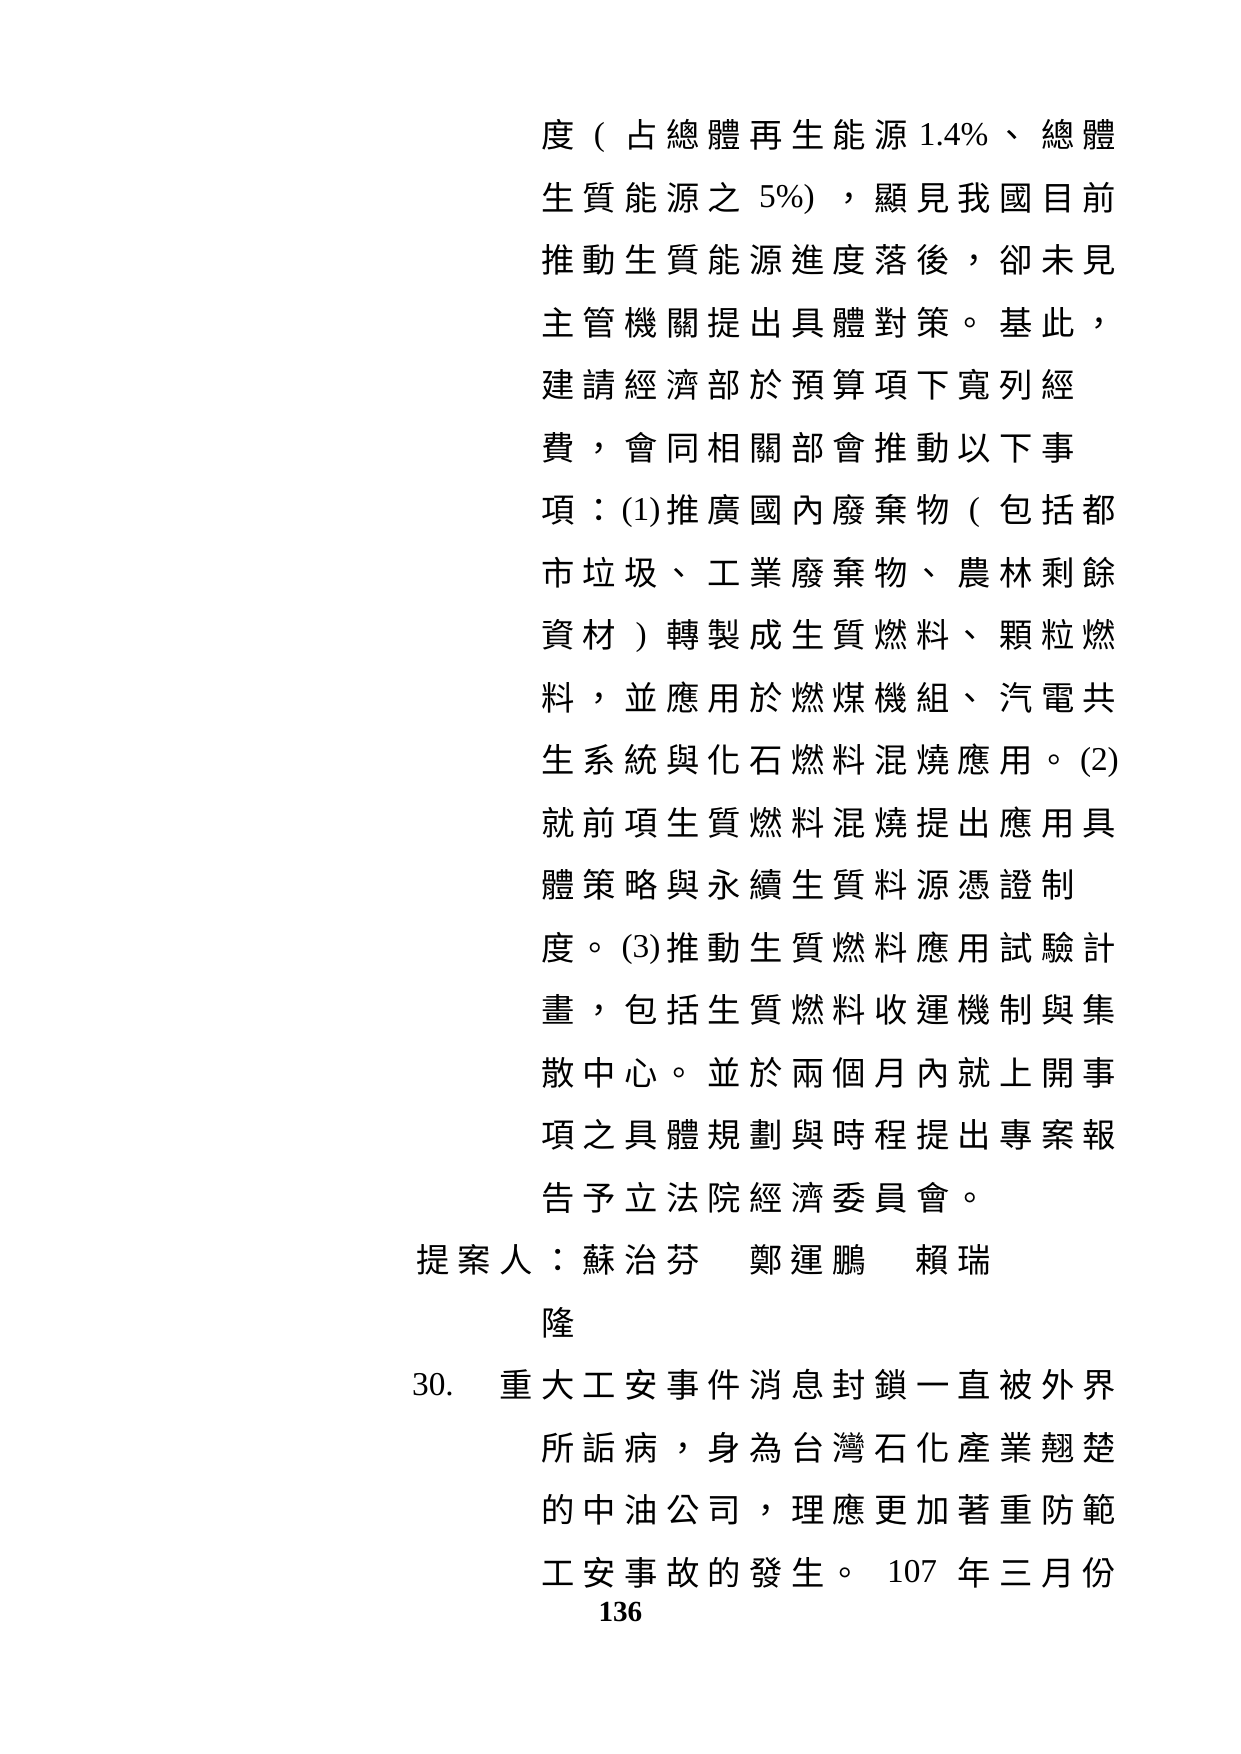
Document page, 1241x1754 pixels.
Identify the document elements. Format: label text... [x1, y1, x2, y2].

list 度(占總體再生能源1.4%、總體生質能源之5%)，顯見我國目前推動生質能源進度落後，卻未見主管機關提出具體對策。基此，建請經濟部於預算項下寬列經費，會同相關部會推動以下事項：(1)推廣國內廢棄物(包括都市垃圾、工業廢棄物、農林剩餘資材)轉製成生質燃料、顆粒燃料，並應用於燃煤機組、汽電共生系統與化石燃料混燒應用。(2)就前項生質燃料混燒提出應用具體策略與永續生質料源憑證制度。(3)推動生質燃料應用試驗計畫，包括生質燃料收運機制與集散中心。並於兩個月內就上開事項之具體規劃與時程提出專案報告予立法院經濟委員會。 [409, 92, 1120, 1217]
text 提案人：蘇治芬 鄭運鵬 賴瑞隆 [397, 1217, 1016, 1342]
list 重大工安事件消息封鎖一直被外界所詬病，身為台灣石化產業翹楚的中油公司，理應更加著重防範工安事故的發生。107年三月份 [409, 1342, 1120, 1592]
